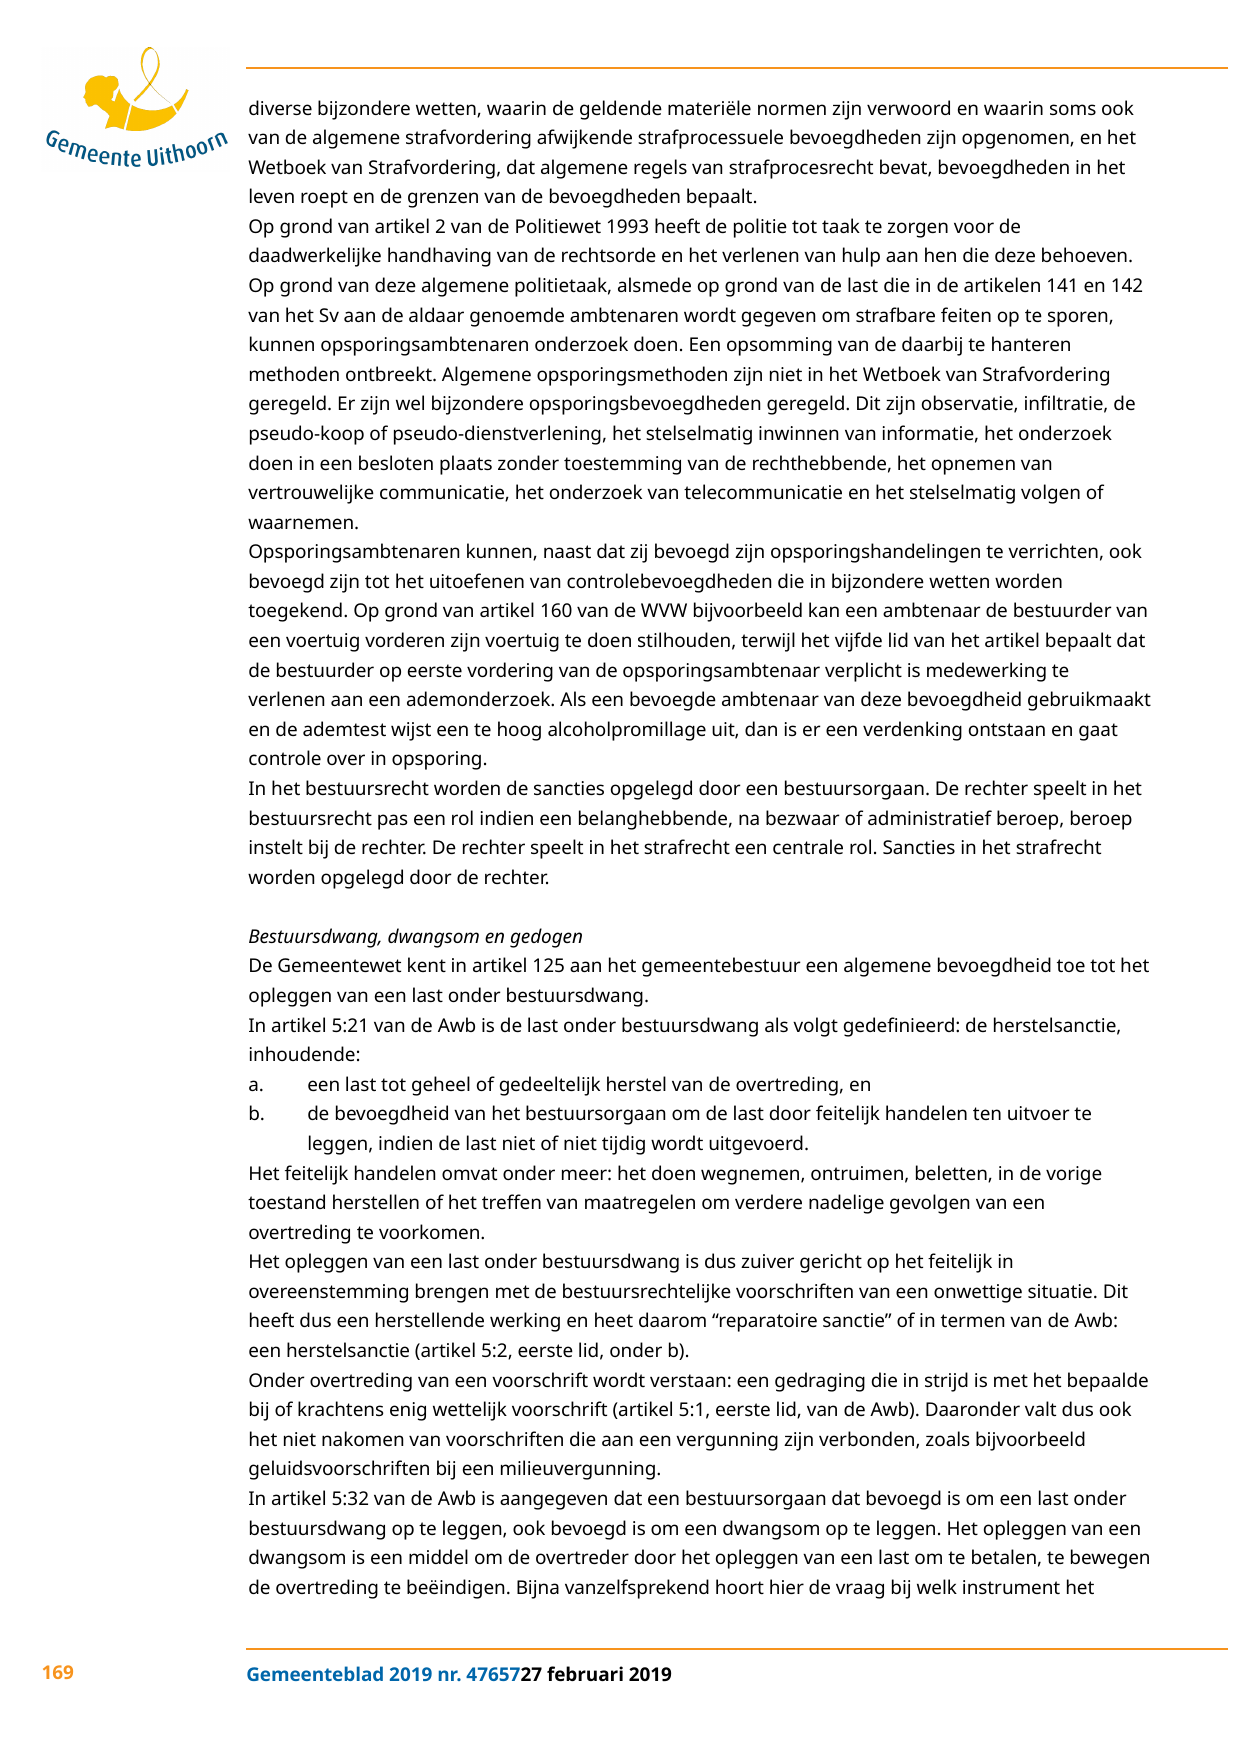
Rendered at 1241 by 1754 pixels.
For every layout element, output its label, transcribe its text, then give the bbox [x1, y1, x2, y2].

text In het bestuursrecht worden de sancties opgelegd door een bestuursorgaan. De rechter speelt in het bestuursrecht pas een rol indien een belanghebbende, na bezwaar of administratief beroep, beroep instelt bij de rechter. De rechter speelt in het strafrecht een centrale rol. Sancties in het strafrecht worden opgelegd door de rechter. [248, 775, 1152, 890]
text Bestuursdwang, dwangsom en gedogen [248, 923, 1152, 949]
text In artikel 5:32 van de Awb is aangegeven dat een bestuursorgaan dat bevoegd is om een last onder bestuursdwang op te leggen, ook bevoegd is om een dwangsom op te leggen. Het opleggen van een dwangsom is een middel om de overtreder door het opleggen van een last om te betalen, te bewegen de overtreding te beëindigen. Bijna vanzelfsprekend hoort hier de vraag bij welk instrument het [248, 1485, 1152, 1600]
text Het feitelijk handelen omvat onder meer: het doen wegnemen, ontruimen, beletten, in de vorige toestand herstellen of het treffen van maatregelen om verdere nadelige gevolgen van een overtreding te voorkomen. [248, 1160, 1152, 1245]
text diverse bijzondere wetten, waarin de geldende materiële normen zijn verwoord en waarin soms ook van de algemene strafvordering afwijkende strafprocessuele bevoegdheden zijn opgenomen, en het Wetboek van Strafvordering, dat algemene regels van strafprocesrecht bevat, bevoegdheden in het leven roept en de grenzen van de bevoegdheden bepaalt. [248, 95, 1152, 209]
picture [41, 47, 231, 172]
text Opsporingsambtenaren kunnen, naast dat zij bevoegd zijn opsporingshandelingen te verrichten, ook bevoegd zijn tot het uitoefenen van controlebevoegdheden die in bijzondere wetten worden toegekend. Op grond van artikel 160 van de WVW bijvoorbeeld kan een ambtenaar de bestuurder van een voertuig vorderen zijn voertuig te doen stilhouden, terwijl het vijfde lid van het artikel bepaalt dat de bestuurder op eerste vordering van de opsporingsambtenaar verplicht is medewerking te verlenen aan een ademonderzoek. Als een bevoegde ambtenaar van deze bevoegdheid gebruikmaakt en de ademtest wijst een te hoog alcoholpromillage uit, dan is er een verdenking ontstaan en gaat controle over in opsporing. [248, 538, 1152, 771]
list een last tot geheel of gedeeltelijk herstel van de overtreding, en [248, 1071, 1152, 1097]
text In artikel 5:21 van de Awb is de last onder bestuursdwang als volgt gedefinieerd: de herstelsanctie, inhoudende: [248, 1012, 1152, 1067]
text Op grond van artikel 2 van de Politiewet 1993 heeft de politie tot taak te zorgen voor de daadwerkelijke handhaving van de rechtsorde en het verlenen van hulp aan hen die deze behoeven. Op grond van deze algemene politietaak, alsmede op grond van de last die in de artikelen 141 en 142 van het Sv aan de aldaar genoemde ambtenaren wordt gegeven om strafbare feiten op te sporen, kunnen opsporingsambtenaren onderzoek doen. Een opsomming van de daarbij te hanteren methoden ontbreekt. Algemene opsporingsmethoden zijn niet in het Wetboek van Strafvordering geregeld. Er zijn wel bijzondere opsporingsbevoegdheden geregeld. Dit zijn observatie, infiltratie, de pseudo-koop of pseudo-dienstverlening, het stelselmatig inwinnen van informatie, het onderzoek doen in een besloten plaats zonder toestemming van de rechthebbende, het opnemen van vertrouwelijke communicatie, het onderzoek van telecommunicatie en het stelselmatig volgen of waarnemen. [248, 213, 1152, 535]
list de bevoegdheid van het bestuursorgaan om de last door feitelijk handelen ten uitvoer te leggen, indien de last niet of niet tijdig wordt uitgevoerd. [248, 1101, 1152, 1156]
text De Gemeentewet kent in artikel 125 aan het gemeentebestuur een algemene bevoegdheid toe tot het opleggen van een last onder bestuursdwang. [248, 953, 1152, 1008]
text Het opleggen van een last onder bestuursdwang is dus zuiver gericht op het feitelijk in overeenstemming brengen met de bestuursrechtelijke voorschriften van een onwettige situatie. Dit heeft dus een herstellende werking en heet daarom “reparatoire sanctie” of in termen van de Awb: een herstelsanctie (artikel 5:2, eerste lid, onder b). [248, 1248, 1152, 1363]
text Onder overtreding van een voorschrift wordt verstaan: een gedraging die in strijd is met het bepaalde bij of krachtens enig wettelijk voorschrift (artikel 5:1, eerste lid, van de Awb). Daaronder valt dus ook het niet nakomen van voorschriften die aan een vergunning zijn verbonden, zoals bijvoorbeeld geluidsvoorschriften bij een milieuvergunning. [248, 1367, 1152, 1481]
